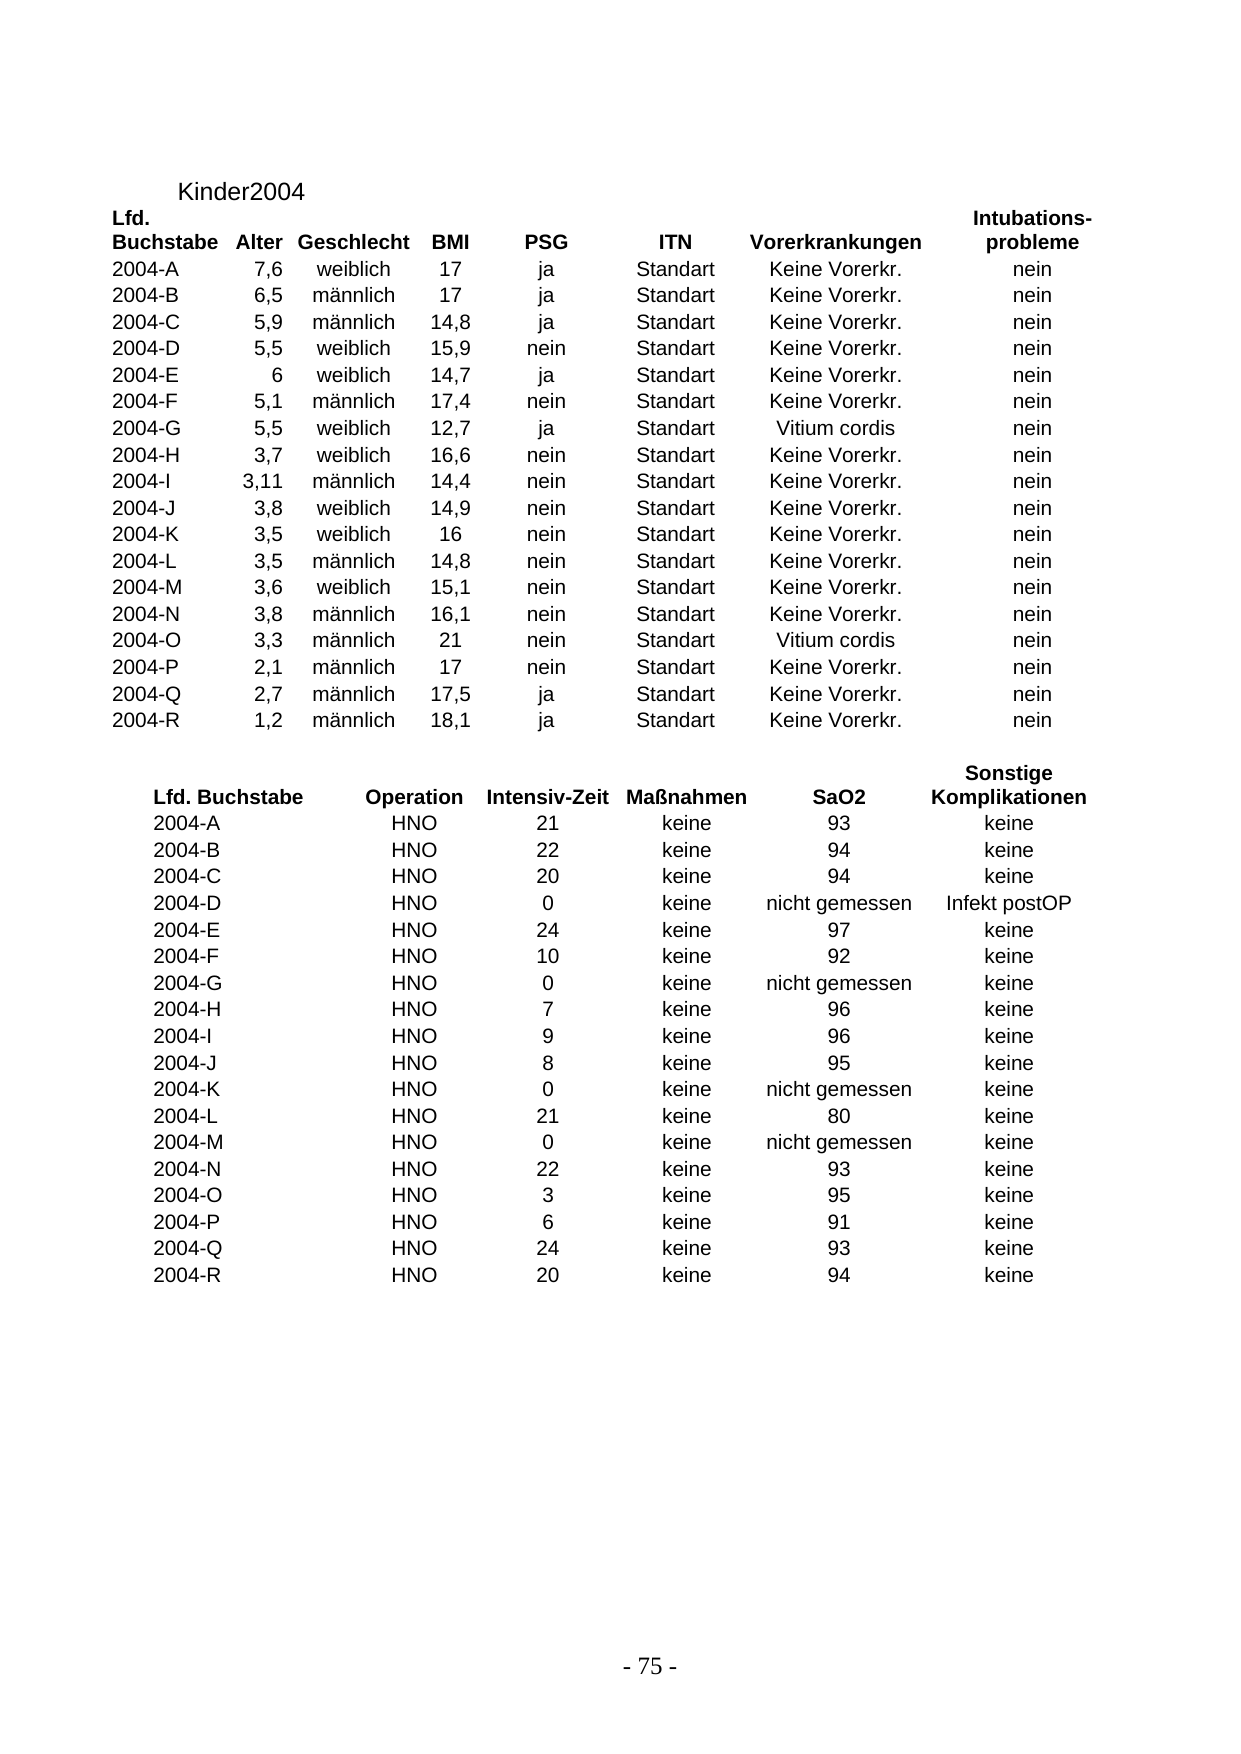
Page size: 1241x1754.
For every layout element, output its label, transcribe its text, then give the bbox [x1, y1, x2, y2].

table_cell 2,7 [228, 679, 290, 705]
table_cell nein [929, 546, 1136, 573]
table_cell 22 [477, 835, 618, 862]
table_cell nein [484, 440, 609, 466]
table_cell männlich [290, 546, 417, 573]
table_cell 91 [755, 1207, 923, 1234]
table_cell 20 [477, 1260, 618, 1287]
table_cell Keine Vorerkr. [742, 573, 929, 599]
table_header Vorerkrankungen [742, 206, 929, 254]
table_cell 2004-H [105, 440, 228, 466]
table_cell nein [929, 413, 1136, 440]
table_cell 6,5 [228, 280, 290, 307]
table_cell 2004-Q [105, 679, 228, 705]
table_cell keine [924, 941, 1094, 968]
table_cell 2004-Q [146, 1234, 352, 1260]
table_cell 14,4 [417, 466, 484, 493]
table_cell keine [619, 1234, 755, 1260]
table_cell HNO [352, 1181, 477, 1207]
table_cell 2004-O [105, 626, 228, 652]
table_cell 21 [477, 1101, 618, 1127]
table_cell 95 [755, 1048, 923, 1074]
table_header Intensiv-Zeit [477, 761, 618, 809]
table_cell nein [929, 387, 1136, 413]
table_cell 6 [477, 1207, 618, 1234]
table_cell 0 [477, 888, 618, 915]
table_cell Standart [609, 466, 742, 493]
table_cell Keine Vorerkr. [742, 679, 929, 705]
table_cell weiblich [290, 573, 417, 599]
table_cell ja [484, 280, 609, 307]
table_cell 2004-B [105, 280, 228, 307]
table_cell 18,1 [417, 705, 484, 732]
table_cell keine [924, 1021, 1094, 1048]
table_cell 12,7 [417, 413, 484, 440]
table_cell Keine Vorerkr. [742, 440, 929, 466]
table_cell 0 [477, 1128, 618, 1154]
table_cell 2004-D [105, 334, 228, 360]
table_cell HNO [352, 941, 477, 968]
table_cell Standart [609, 705, 742, 732]
table_cell weiblich [290, 254, 417, 280]
table_cell Keine Vorerkr. [742, 307, 929, 333]
table_cell 92 [755, 941, 923, 968]
table_cell keine [619, 1074, 755, 1101]
table_cell Infekt postOP [924, 888, 1094, 915]
table_cell weiblich [290, 493, 417, 519]
table_cell 3,7 [228, 440, 290, 466]
table_cell 2004-M [146, 1128, 352, 1154]
table_cell 2004-R [105, 705, 228, 732]
table_cell 5,5 [228, 413, 290, 440]
table_cell männlich [290, 280, 417, 307]
table_cell nein [484, 387, 609, 413]
table_cell 1,2 [228, 705, 290, 732]
table_cell 3,5 [228, 546, 290, 573]
table_cell ja [484, 254, 609, 280]
table_cell 2004-E [146, 915, 352, 941]
table_cell keine [619, 809, 755, 835]
table_cell keine [924, 995, 1094, 1021]
table_cell ja [484, 705, 609, 732]
table_cell nein [484, 466, 609, 493]
table_header BMI [417, 206, 484, 254]
table_cell 93 [755, 1234, 923, 1260]
table_header Lfd. Buchstabe [146, 761, 352, 809]
table_cell Standart [609, 254, 742, 280]
table_cell HNO [352, 1021, 477, 1048]
table_header Sonstige Komplikationen [924, 761, 1094, 809]
table_cell nicht gemessen [755, 1128, 923, 1154]
table_cell 3,5 [228, 520, 290, 546]
table_cell männlich [290, 307, 417, 333]
table_header Lfd. Buchstabe [105, 206, 228, 254]
table_cell 3,8 [228, 493, 290, 519]
table_cell Keine Vorerkr. [742, 466, 929, 493]
table_cell Standart [609, 280, 742, 307]
table_cell nein [929, 705, 1136, 732]
table_cell 96 [755, 1021, 923, 1048]
table_cell nein [484, 493, 609, 519]
table_cell keine [619, 862, 755, 888]
table_cell keine [924, 1181, 1094, 1207]
table_cell Standart [609, 599, 742, 626]
table_cell nein [929, 360, 1136, 387]
table_cell 2004-N [146, 1154, 352, 1181]
table_cell keine [924, 1048, 1094, 1074]
table_cell keine [924, 1207, 1094, 1234]
table_cell 3,6 [228, 573, 290, 599]
table_cell 7,6 [228, 254, 290, 280]
table_cell keine [619, 888, 755, 915]
table_cell 2004-N [105, 599, 228, 626]
table_cell keine [619, 1021, 755, 1048]
table_cell 5,9 [228, 307, 290, 333]
table_cell 96 [755, 995, 923, 1021]
table_cell ja [484, 307, 609, 333]
table_cell Keine Vorerkr. [742, 493, 929, 519]
table_cell Standart [609, 626, 742, 652]
table_cell HNO [352, 1074, 477, 1101]
table_cell Standart [609, 546, 742, 573]
table_cell keine [619, 1154, 755, 1181]
table_cell keine [924, 915, 1094, 941]
table_cell nein [484, 573, 609, 599]
table_cell keine [924, 1154, 1094, 1181]
table_cell nein [929, 466, 1136, 493]
table_cell 17 [417, 254, 484, 280]
table_cell 2004-H [146, 995, 352, 1021]
table_cell 3,3 [228, 626, 290, 652]
text Kinder2004 [177, 177, 1063, 206]
table_cell HNO [352, 1234, 477, 1260]
table_cell 24 [477, 915, 618, 941]
table_cell keine [619, 1260, 755, 1287]
table_cell nein [484, 652, 609, 679]
table_cell 14,9 [417, 493, 484, 519]
table_cell 10 [477, 941, 618, 968]
table_header Intubations- probleme [929, 206, 1136, 254]
table_cell nein [929, 520, 1136, 546]
table_cell Standart [609, 652, 742, 679]
table_cell HNO [352, 862, 477, 888]
table_cell 3,11 [228, 466, 290, 493]
table_cell nein [929, 652, 1136, 679]
table_cell keine [619, 835, 755, 862]
table_cell keine [619, 1207, 755, 1234]
table_cell 15,1 [417, 573, 484, 599]
table_cell 2004-I [105, 466, 228, 493]
table_cell ja [484, 360, 609, 387]
table_cell nicht gemessen [755, 1074, 923, 1101]
table_cell keine [924, 835, 1094, 862]
table_cell 2004-B [146, 835, 352, 862]
table_cell weiblich [290, 440, 417, 466]
table_cell 16,6 [417, 440, 484, 466]
table_cell nein [929, 493, 1136, 519]
table_cell 5,5 [228, 334, 290, 360]
table_cell keine [619, 995, 755, 1021]
table_cell Keine Vorerkr. [742, 334, 929, 360]
table_header PSG [484, 206, 609, 254]
table_cell 17,5 [417, 679, 484, 705]
table_cell Keine Vorerkr. [742, 652, 929, 679]
table_cell Keine Vorerkr. [742, 387, 929, 413]
table_cell HNO [352, 968, 477, 994]
table_cell Standart [609, 307, 742, 333]
table_cell 2004-O [146, 1181, 352, 1207]
table_cell Keine Vorerkr. [742, 280, 929, 307]
table_cell Standart [609, 440, 742, 466]
table_cell Vitium cordis [742, 626, 929, 652]
table_cell nein [929, 626, 1136, 652]
table_cell nein [929, 440, 1136, 466]
table_cell 2004-K [146, 1074, 352, 1101]
table_cell Vitium cordis [742, 413, 929, 440]
table_cell männlich [290, 466, 417, 493]
table_cell keine [924, 809, 1094, 835]
table_cell ja [484, 679, 609, 705]
table_cell 94 [755, 862, 923, 888]
table_cell 2004-P [146, 1207, 352, 1234]
table_cell 80 [755, 1101, 923, 1127]
table_cell HNO [352, 1128, 477, 1154]
table_cell weiblich [290, 334, 417, 360]
table_cell 2,1 [228, 652, 290, 679]
table_cell 17 [417, 652, 484, 679]
table_cell 17 [417, 280, 484, 307]
table_header Operation [352, 761, 477, 809]
table_cell 20 [477, 862, 618, 888]
table_header ITN [609, 206, 742, 254]
table_cell 0 [477, 1074, 618, 1101]
table_cell 16 [417, 520, 484, 546]
table_cell Keine Vorerkr. [742, 599, 929, 626]
table_cell 17,4 [417, 387, 484, 413]
table_cell 8 [477, 1048, 618, 1074]
table_cell HNO [352, 1260, 477, 1287]
table_cell Keine Vorerkr. [742, 705, 929, 732]
table_cell 2004-C [146, 862, 352, 888]
table_cell 2004-G [105, 413, 228, 440]
table_cell männlich [290, 626, 417, 652]
table_cell HNO [352, 1101, 477, 1127]
table_cell 24 [477, 1234, 618, 1260]
table_cell nein [929, 679, 1136, 705]
table_cell keine [924, 862, 1094, 888]
table_cell keine [924, 1074, 1094, 1101]
table_cell keine [619, 1181, 755, 1207]
table_cell HNO [352, 1154, 477, 1181]
table_cell HNO [352, 835, 477, 862]
table_cell nein [929, 307, 1136, 333]
table_cell HNO [352, 915, 477, 941]
table_cell nein [484, 546, 609, 573]
table_cell ja [484, 413, 609, 440]
table_cell 94 [755, 835, 923, 862]
table_cell 94 [755, 1260, 923, 1287]
table_cell 2004-K [105, 520, 228, 546]
table_cell 2004-A [146, 809, 352, 835]
table_cell nein [929, 254, 1136, 280]
table_cell nein [484, 599, 609, 626]
table_cell 3,8 [228, 599, 290, 626]
table_cell männlich [290, 679, 417, 705]
table_cell 2004-D [146, 888, 352, 915]
table_cell nein [484, 520, 609, 546]
table_header SaO2 [755, 761, 923, 809]
table_cell keine [619, 915, 755, 941]
table_cell 16,1 [417, 599, 484, 626]
table_cell Standart [609, 520, 742, 546]
table_cell Keine Vorerkr. [742, 254, 929, 280]
table_cell 14,8 [417, 546, 484, 573]
table_cell Keine Vorerkr. [742, 546, 929, 573]
table_cell 21 [477, 809, 618, 835]
table_cell Standart [609, 679, 742, 705]
table_cell 2004-I [146, 1021, 352, 1048]
table_cell nein [929, 599, 1136, 626]
table_cell 9 [477, 1021, 618, 1048]
table_cell 95 [755, 1181, 923, 1207]
table_cell 5,1 [228, 387, 290, 413]
table_cell 6 [228, 360, 290, 387]
table_cell 14,8 [417, 307, 484, 333]
table_cell 2004-F [146, 941, 352, 968]
table_cell 2004-C [105, 307, 228, 333]
table_header Maßnahmen [619, 761, 755, 809]
table_cell HNO [352, 995, 477, 1021]
table_cell keine [924, 1101, 1094, 1127]
table_cell 2004-A [105, 254, 228, 280]
table_cell nein [484, 334, 609, 360]
table_cell keine [619, 1101, 755, 1127]
table_cell weiblich [290, 413, 417, 440]
table_cell 2004-F [105, 387, 228, 413]
table_cell keine [619, 968, 755, 994]
table_cell weiblich [290, 520, 417, 546]
table_cell weiblich [290, 360, 417, 387]
table_cell 93 [755, 1154, 923, 1181]
table_cell HNO [352, 1207, 477, 1234]
table_cell 2004-L [146, 1101, 352, 1127]
table_cell 97 [755, 915, 923, 941]
table_cell 2004-M [105, 573, 228, 599]
table_cell 2004-R [146, 1260, 352, 1287]
table_cell nein [929, 334, 1136, 360]
table_cell 21 [417, 626, 484, 652]
table_cell 2004-J [146, 1048, 352, 1074]
table_cell keine [924, 1128, 1094, 1154]
table_cell 0 [477, 968, 618, 994]
table_cell HNO [352, 1048, 477, 1074]
table_cell 93 [755, 809, 923, 835]
table_cell 2004-P [105, 652, 228, 679]
table_cell keine [619, 1128, 755, 1154]
table_cell 3 [477, 1181, 618, 1207]
table_cell männlich [290, 387, 417, 413]
table_cell Standart [609, 334, 742, 360]
table_cell männlich [290, 652, 417, 679]
table_header Alter [228, 206, 290, 254]
table_cell 15,9 [417, 334, 484, 360]
table_cell HNO [352, 888, 477, 915]
table_cell Standart [609, 493, 742, 519]
table_cell 7 [477, 995, 618, 1021]
table_cell 14,7 [417, 360, 484, 387]
table_cell HNO [352, 809, 477, 835]
table_cell Standart [609, 413, 742, 440]
table_cell männlich [290, 705, 417, 732]
table_cell Keine Vorerkr. [742, 360, 929, 387]
table_cell 2004-J [105, 493, 228, 519]
table_cell nein [929, 280, 1136, 307]
table_cell Keine Vorerkr. [742, 520, 929, 546]
table_cell nicht gemessen [755, 968, 923, 994]
table_cell keine [924, 968, 1094, 994]
table_cell Standart [609, 387, 742, 413]
table_cell Standart [609, 573, 742, 599]
table_cell keine [619, 1048, 755, 1074]
table_cell Standart [609, 360, 742, 387]
table_cell nicht gemessen [755, 888, 923, 915]
table_cell nein [929, 573, 1136, 599]
table_cell keine [924, 1260, 1094, 1287]
table_cell keine [924, 1234, 1094, 1260]
table_header Geschlecht [290, 206, 417, 254]
table_cell 2004-L [105, 546, 228, 573]
table_cell 2004-E [105, 360, 228, 387]
table_cell männlich [290, 599, 417, 626]
table_cell keine [619, 941, 755, 968]
table_cell 22 [477, 1154, 618, 1181]
table_cell 2004-G [146, 968, 352, 994]
table_cell nein [484, 626, 609, 652]
